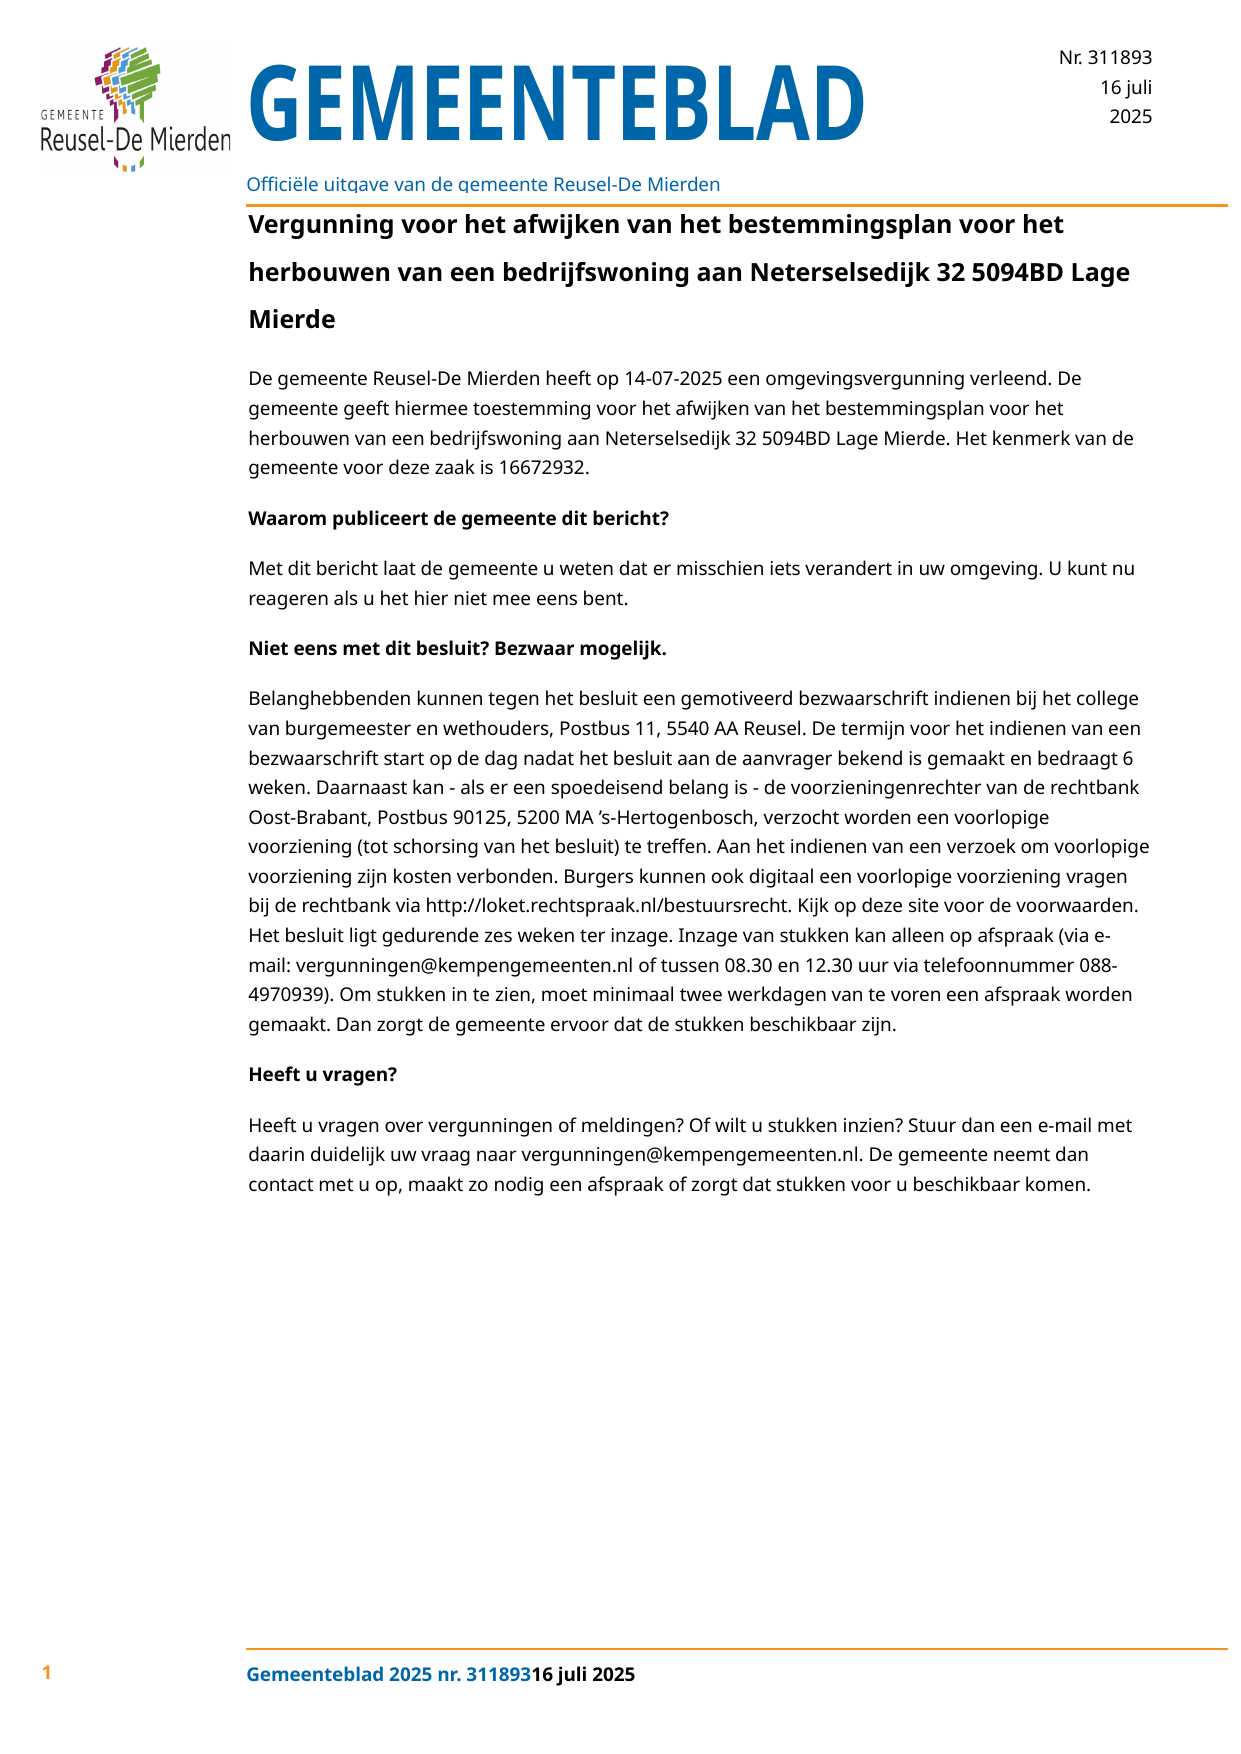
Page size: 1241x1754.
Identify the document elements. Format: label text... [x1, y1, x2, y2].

text Belanghebbenden kunnen tegen het besluit een gemotiveerd bezwaarschrift indienen bij het college van burgemeester en wethouders, Postbus 11, 5540 AA Reusel. De termijn voor het indienen van een bezwaarschrift start op de dag nadat het besluit aan de aanvrager bekend is gemaakt en bedraagt 6 weken. Daarnaast kan - als er een spoedeisend belang is - de voorzieningenrechter van de rechtbank Oost-Brabant, Postbus 90125, 5200 MA ’s-Hertogenbosch, verzocht worden een voorlopige voorziening (tot schorsing van het besluit) te treffen. Aan het indienen van een verzoek om voorlopige voorziening zijn kosten verbonden. Burgers kunnen ook digitaal een voorlopige voorziening vragen bij de rechtbank via http://loket.rechtspraak.nl/bestuursrecht. Kijk op deze site voor de voorwaarden. Het besluit ligt gedurende zes weken ter inzage. Inzage van stukken kan alleen op afspraak (via e-mail: vergunningen@kempengemeenten.nl of tussen 08.30 en 12.30 uur via telefoonnummer 088-4970939). Om stukken in te zien, moet minimaal twee werkdagen van te voren een afspraak worden gemaakt. Dan zorgt de gemeente ervoor dat de stukken beschikbaar zijn. [248, 686, 1152, 1037]
text Heeft u vragen? [248, 1061, 1152, 1087]
text Waarom publiceert de gemeente dit bericht? [248, 505, 1152, 530]
text Vergunning voor het afwijken van het bestemmingsplan voor het herbouwen van een bedrijfswoning aan Neterselsedijk 32 5094BD Lage Mierde [248, 207, 1152, 336]
text Heeft u vragen over vergunningen of meldingen? Of wilt u stukken inzien? Stuur dan een e-mail met daarin duidelijk uw vraag naar vergunningen@kempengemeenten.nl. De gemeente neemt dan contact met u op, maakt zo nodig een afspraak of zorgt dat stukken voor u beschikbaar komen. [248, 1112, 1152, 1197]
text Met dit bericht laat de gemeente u weten dat er misschien iets verandert in uw omgeving. U kunt nu reageren als u het hier niet mee eens bent. [248, 555, 1152, 610]
text Niet eens met dit besluit? Bezwaar mogelijk. [248, 635, 1152, 661]
text De gemeente Reusel-De Mierden heeft op 14-07-2025 een omgevingsvergunning verleend. De gemeente geeft hiermee toestemming voor het afwijken van het bestemmingsplan voor het herbouwen van een bedrijfswoning aan Neterselsedijk 32 5094BD Lage Mierde. Het kenmerk van de gemeente voor deze zaak is 16672932. [248, 366, 1152, 480]
picture [41, 47, 231, 172]
